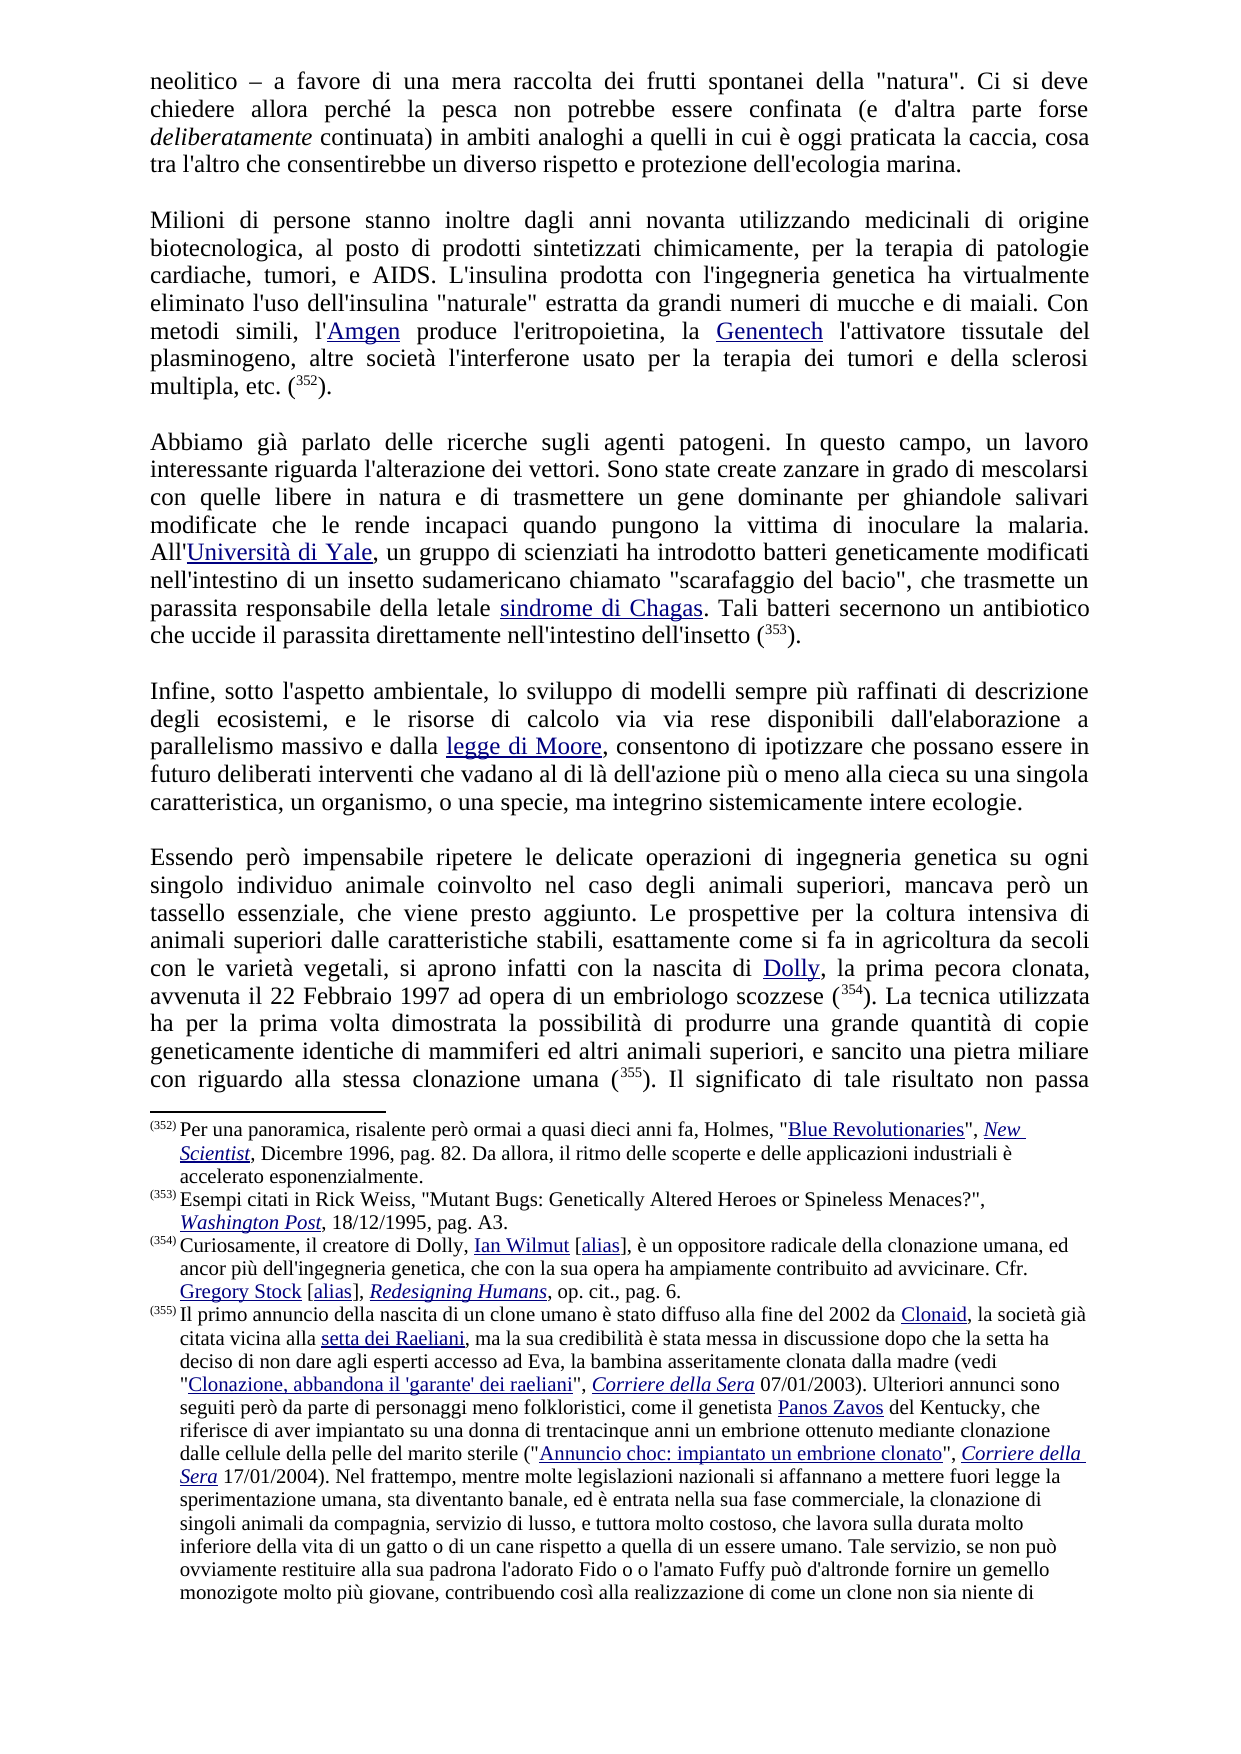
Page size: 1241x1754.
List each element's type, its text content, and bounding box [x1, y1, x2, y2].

list Il primo annuncio della nascita di un clone umano è stato diffuso alla fine del 2002 da Clonaid, la società già citata vicina alla setta dei Raeliani, ma la sua credibilità è stata messa in discussione dopo che la setta ha deciso di non dare agli esperti accesso ad Eva, la bambina asseritamente clonata dalla madre (vedi "Clonazione, abbandona il 'garante' dei raeliani", Corriere della Sera 07/01/2003). Ulteriori annunci sono seguiti però da parte di personaggi meno folkloristici, come il genetista Panos Zavos del Kentucky, che riferisce di aver impiantato su una donna di trentacinque anni un embrione ottenuto mediante clonazione dalle cellule della pelle del marito sterile ("Annuncio choc: impiantato un embrione clonato", Corriere della Sera 17/01/2004). Nel frattempo, mentre molte legislazioni nazionali si affannano a mettere fuori legge la sperimentazione umana, sta diventanto banale, ed è entrata nella sua fase commerciale, la clonazione di singoli animali da compagnia, servizio di lusso, e tuttora molto costoso, che lavora sulla durata molto inferiore della vita di un gatto o di un cane rispetto a quella di un essere umano. Tale servizio, se non può ovviamente restituire alla sua padrona l'adorato Fido o o l'amato Fuffy può d'altronde fornire un gemello monozigote molto più giovane, contribuendo così alla realizzazione di come un clone non sia niente di [150, 1303, 1090, 1604]
list Esempi citati in Rick Weiss, "Mutant Bugs: Genetically Altered Heroes or Spineless Menaces?", Washington Post, 18/12/1995, pag. A3. [150, 1188, 1090, 1234]
text Infine, sotto l'aspetto ambientale, lo sviluppo di modelli sempre più raffinati di descrizione degli ecosistemi, e le risorse di calcolo via via rese disponibili dall'elaborazione a parallelismo massivo e dalla legge di Moore, consentono di ipotizzare che possano essere in futuro deliberati interventi che vadano al di là dell'azione più o meno alla cieca su una singola caratteristica, un organismo, o una specie, ma integrino sistemicamente intere ecologie. [150, 677, 1090, 816]
text neolitico – a favore di una mera raccolta dei frutti spontanei della "natura". Ci si deve chiedere allora perché la pesca non potrebbe essere confinata (e d'altra parte forse deliberatamente continuata) in ambiti analoghi a quelli in cui è oggi praticata la caccia, cosa tra l'altro che consentirebbe un diverso rispetto e protezione dell'ecologia marina. [150, 67, 1090, 178]
text Milioni di persone stanno inoltre dagli anni novanta utilizzando medicinali di origine biotecnologica, al posto di prodotti sintetizzati chimicamente, per la terapia di patologie cardiache, tumori, e AIDS. L'insulina prodotta con l'ingegneria genetica ha virtualmente eliminato l'uso dell'insulina "naturale" estratta da grandi numeri di mucche e di maiali. Con metodi simili, l'Amgen produce l'eritropoietina, la Genentech l'attivatore tissutale del plasminogeno, altre società l'interferone usato per la terapia dei tumori e della sclerosi multipla, etc. (). [150, 206, 1090, 400]
text Abbiamo già parlato delle ricerche sugli agenti patogeni. In questo campo, un lavoro interessante riguarda l'alterazione dei vettori. Sono state create zanzare in grado di mescolarsi con quelle libere in natura e di trasmettere un gene dominante per ghiandole salivari modificate che le rende incapaci quando pungono la vittima di inoculare la malaria. All'Università di Yale, un gruppo di scienziati ha introdotto batteri geneticamente modificati nell'intestino di un insetto sudamericano chiamato "scarafaggio del bacio", che trasmette un parassita responsabile della letale sindrome di Chagas. Tali batteri secernono un antibiotico che uccide il parassita direttamente nell'intestino dell'insetto (). [150, 428, 1090, 649]
text Essendo però impensabile ripetere le delicate operazioni di ingegneria genetica su ogni singolo individuo animale coinvolto nel caso degli animali superiori, mancava però un tassello essenziale, che viene presto aggiunto. Le prospettive per la coltura intensiva di animali superiori dalle caratteristiche stabili, esattamente come si fa in agricoltura da secoli con le varietà vegetali, si aprono infatti con la nascita di Dolly, la prima pecora clonata, avvenuta il 22 Febbraio 1997 ad opera di un embriologo scozzese (). La tecnica utilizzata ha per la prima volta dimostrata la possibilità di produrre una grande quantità di copie geneticamente identiche di mammiferi ed altri animali superiori, e sancito una pietra miliare con riguardo alla stessa clonazione umana (). Il significato di tale risultato non passa [150, 843, 1090, 1093]
list Per una panoramica, risalente però ormai a quasi dieci anni fa, Holmes, "Blue Revolutionaries", New Scientist, Dicembre 1996, pag. 82. Da allora, il ritmo delle scoperte e delle applicazioni industriali è accelerato esponenzialmente. [150, 1118, 1090, 1188]
text Curiosamente, il creatore di Dolly, Ian Wilmut [alias], è un oppositore radicale della clonazione umana, ed ancor più dell'ingegneria genetica, che con la sua opera ha ampiamente contribuito ad avvicinare. Cfr. Gregory Stock [alias], Redesigning Humans, op. cit., pag. 6. [150, 1234, 1090, 1303]
